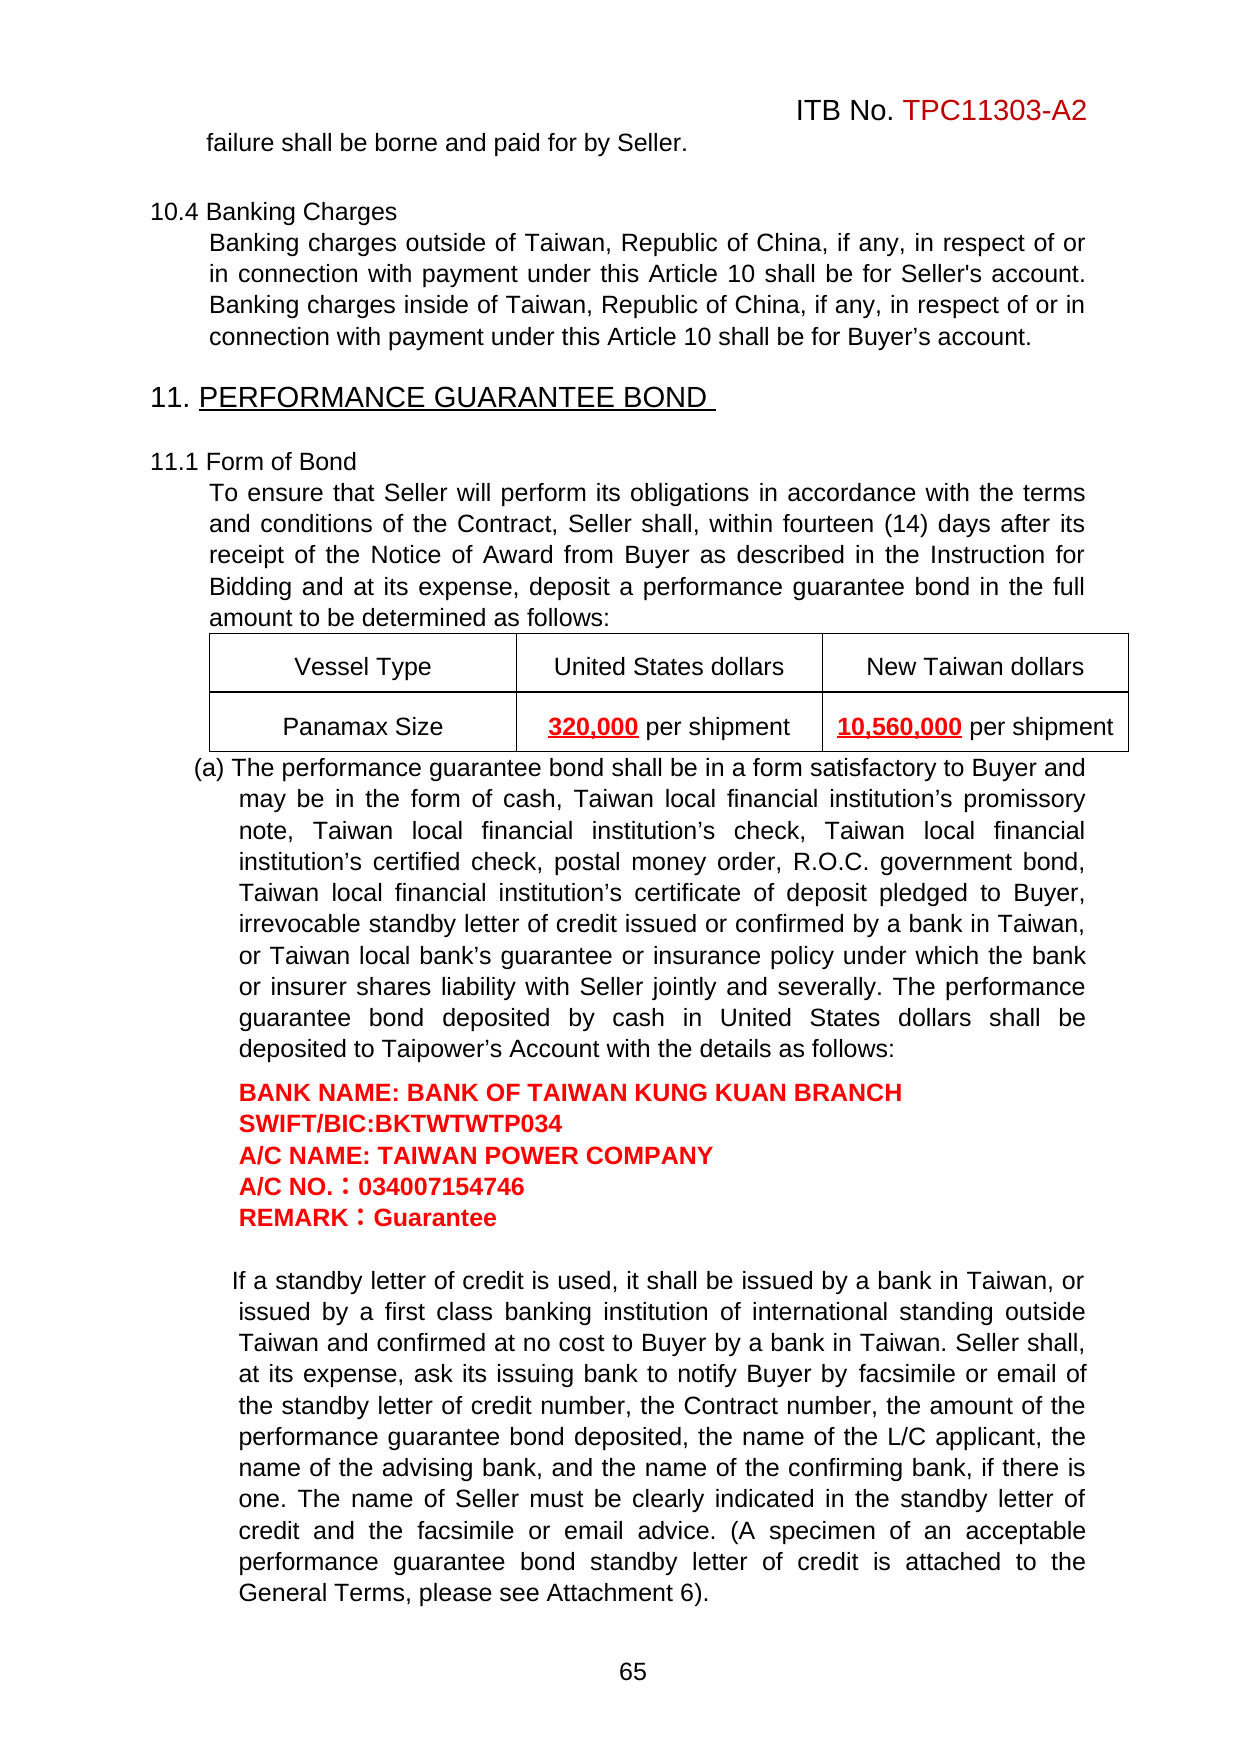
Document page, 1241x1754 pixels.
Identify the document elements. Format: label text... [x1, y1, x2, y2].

text failure shall be borne and paid for by Seller. [206, 126, 1087, 157]
text BANK NAME: BANK OF TAIWAN KUNG KUAN BRANCH [238, 1077, 1087, 1108]
text If a standby letter of credit is used, it shall be issued by a bank in Taiwan, or issued by a first class banking institution of international standing outside Taiwan and confirmed at no cost to Buyer by a bank in Taiwan. Seller shall, at its expense, ask its issuing bank to notify Buyer by facsimile or email of the standby letter of credit number, the Contract number, the amount of the performance guarantee bond deposited, the name of the L/C applicant, the name of the advising bank, and the name of the confirming bank, if there is one. The name of Seller must be clearly indicated in the standby letter of credit and the facsimile or email advice. (A specimen of an acceptable performance guarantee bond standby letter of credit is attached to the General Terms, please see Attachment 6). [224, 1264, 1087, 1608]
text To ensure that Seller will perform its obligations in accordance with the terms and conditions of the Contract, Seller shall, within fourteen (14) days after its receipt of the Notice of Award from Buyer as described in the Instruction for Bidding and at its expense, deposit a performance guarantee bond in the full amount to be determined as follows: [209, 476, 1087, 632]
text 11. PERFORMANCE GUARANTEE BOND [150, 382, 1087, 414]
text Banking charges outside of Taiwan, Republic of China, if any, in respect of or in connection with payment under this Article 10 shall be for Seller's account. Banking charges inside of Taiwan, Republic of China, if any, in respect of or in connection with payment under this Article 10 shall be for Buyer’s account. [209, 226, 1087, 351]
table_cell 10,560,000 per shipment [823, 693, 1128, 751]
text A/C NAME: TAIWAN POWER COMPANY [238, 1139, 1087, 1170]
text REMARK：Guarantee [238, 1202, 1087, 1233]
table_cell Panamax Size [210, 693, 516, 751]
table_header Vessel Type [210, 634, 516, 691]
table_cell 320,000 per shipment [517, 693, 822, 751]
text SWIFT/BIC:BKTWTWTP034 [238, 1108, 1087, 1139]
table_header New Taiwan dollars [823, 634, 1128, 691]
text 10.4 Banking Charges [150, 189, 1087, 226]
text (a) The performance guarantee bond shall be in a form satisfactory to Buyer and may be in the form of cash, Taiwan local financial institution’s promissory note, Taiwan local financial institution’s check, Taiwan local financial institution’s certified check, postal money order, R.O.C. government bond, Taiwan local financial institution’s certificate of deposit pledged to Buyer, irrevocable standby letter of credit issued or confirmed by a bank in Taiwan, or Taiwan local bank’s guarantee or insurance policy under which the bank or insurer shares liability with Seller jointly and severally. The performance guarantee bond deposited by cash in United States dollars shall be deposited to Taipower’s Account with the details as follows: [193, 752, 1087, 1064]
table_header United States dollars [517, 634, 822, 691]
text 11.1 Form of Bond [150, 445, 1087, 476]
text A/C NO.：034007154746 [238, 1170, 1087, 1202]
